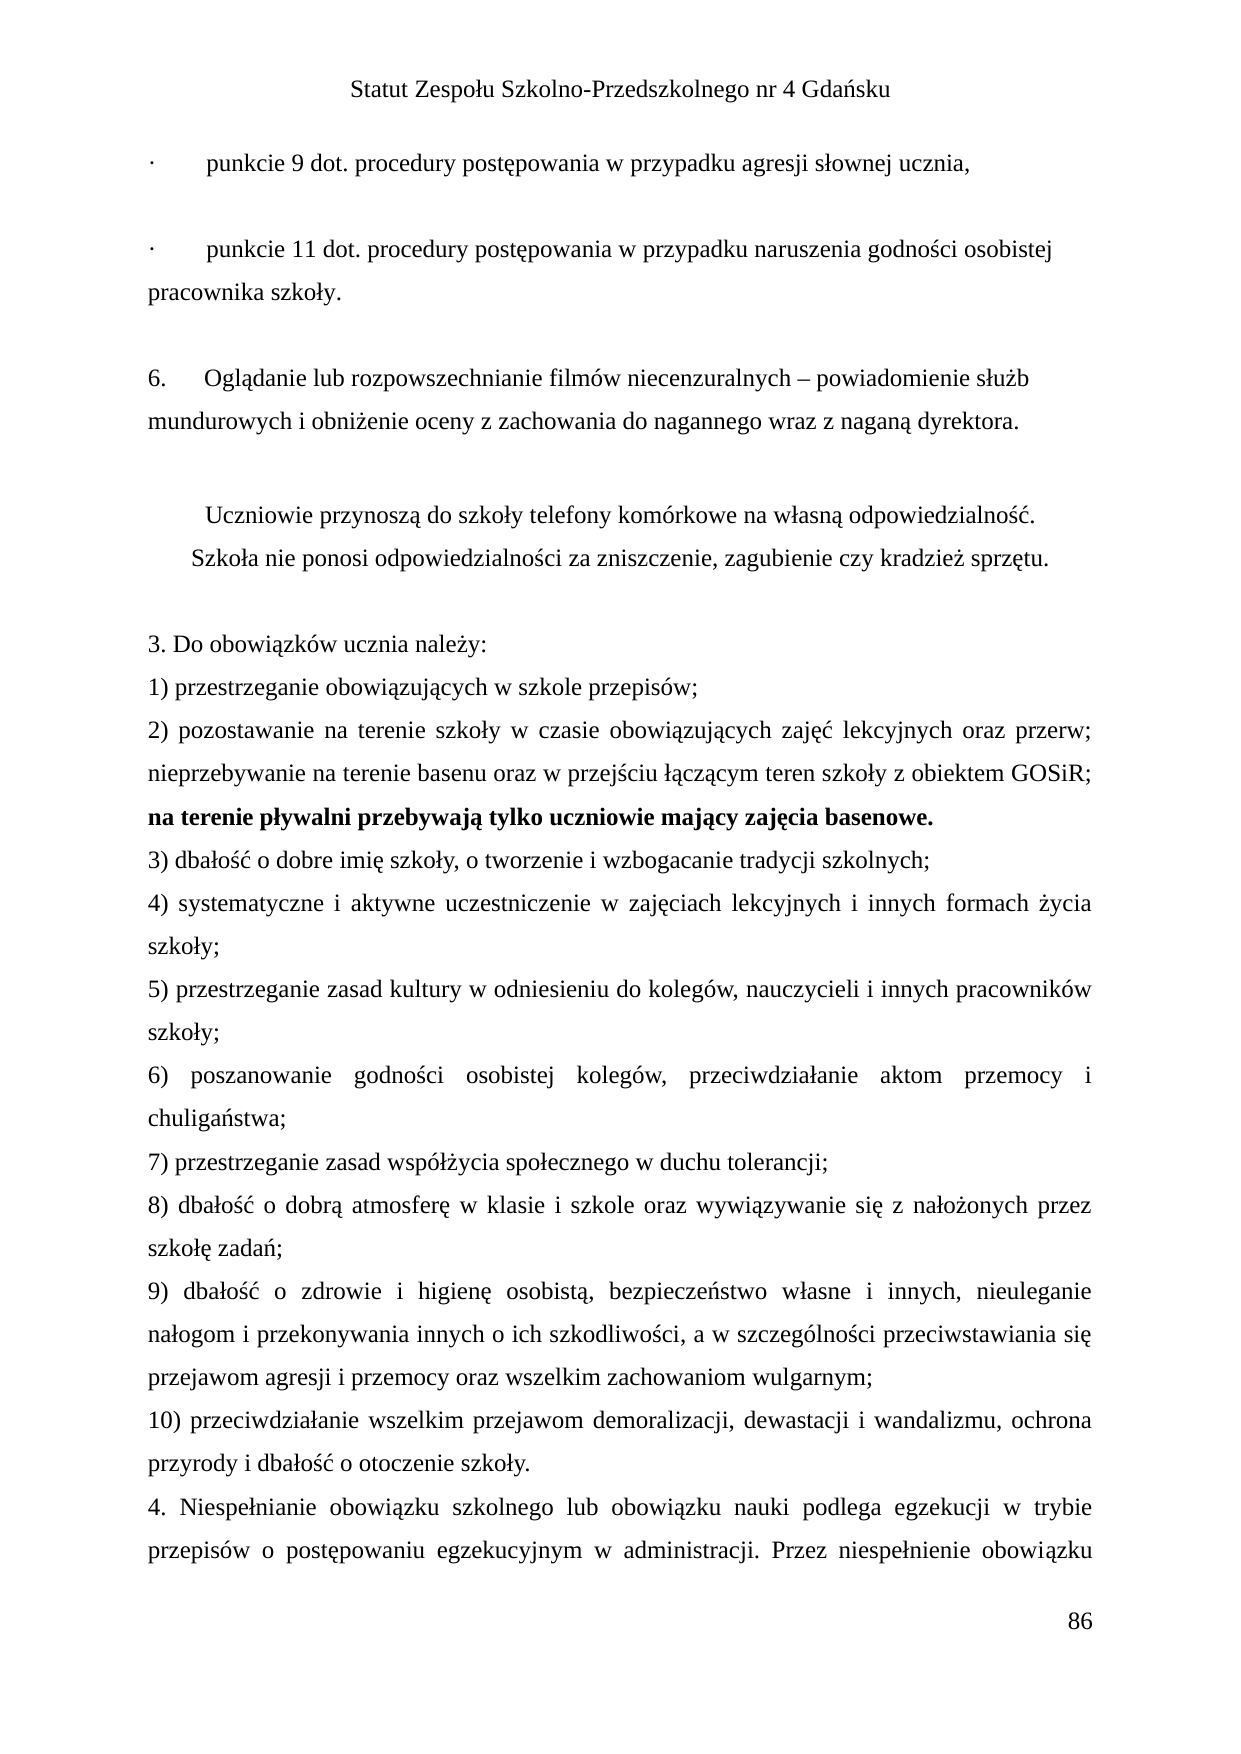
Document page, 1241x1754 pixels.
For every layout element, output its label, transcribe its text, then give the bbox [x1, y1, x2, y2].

text 5) przestrzeganie zasad kultury w odniesieniu do kolegów, nauczycieli i innych pracowników szkoły; [148, 974, 1093, 1046]
text 6. Oglądanie lub rozpowszechnianie filmów niecenzuralnych – powiadomienie służb mundurowych i obniżenie oceny z zachowania do nagannego wraz z naganą dyrektora. [148, 363, 1093, 435]
text 4) systematyczne i aktywne uczestniczenie w zajęciach lekcyjnych i innych formach życia szkoły; [148, 888, 1093, 960]
text 6) poszanowanie godności osobistej kolegów, przeciwdziałanie aktom przemocy i chuligaństwa; [148, 1060, 1093, 1132]
text · punkcie 11 dot. procedury postępowania w przypadku naruszenia godności osobistej pracownika szkoły. [148, 234, 1093, 306]
text 9) dbałość o zdrowie i higienę osobistą, bezpieczeństwo własne i innych, nieuleganie nałogom i przekonywania innych o ich szkodliwości, a w szczególności przeciwstawiania się przejawom agresji i przemocy oraz wszelkim zachowaniom wulgarnym; [148, 1276, 1093, 1391]
text Szkoła nie ponosi odpowiedzialności za zniszczenie, zagubienie czy kradzież sprzętu. [148, 543, 1093, 572]
text 8) dbałość o dobrą atmosferę w klasie i szkole oraz wywiązywanie się z nałożonych przez szkołę zadań; [148, 1190, 1093, 1262]
text 10) przeciwdziałanie wszelkim przejawom demoralizacji, dewastacji i wandalizmu, ochrona przyrody i dbałość o otoczenie szkoły. [148, 1405, 1093, 1477]
text · punkcie 9 dot. procedury postępowania w przypadku agresji słownej ucznia, [148, 148, 1093, 176]
text 7) przestrzeganie zasad współżycia społecznego w duchu tolerancji; [148, 1147, 1093, 1175]
text 4. Niespełnianie obowiązku szkolnego lub obowiązku nauki podlega egzekucji w trybie przepisów o postępowaniu egzekucyjnym w administracji. Przez niespełnienie obowiązku [148, 1492, 1093, 1563]
text 2) pozostawanie na terenie szkoły w czasie obowiązujących zajęć lekcyjnych oraz przerw; nieprzebywanie na terenie basenu oraz w przejściu łączącym teren szkoły z obiektem GOSiR; na terenie pływalni przebywają tylko uczniowie mający zajęcia basenowe. [148, 715, 1093, 830]
text 1) przestrzeganie obowiązujących w szkole przepisów; [148, 672, 1093, 701]
text 3. Do obowiązków ucznia należy: [148, 629, 1093, 658]
text Uczniowie przynoszą do szkoły telefony komórkowe na własną odpowiedzialność. [148, 500, 1093, 528]
text 3) dbałość o dobre imię szkoły, o tworzenie i wzbogacanie tradycji szkolnych; [148, 845, 1093, 873]
